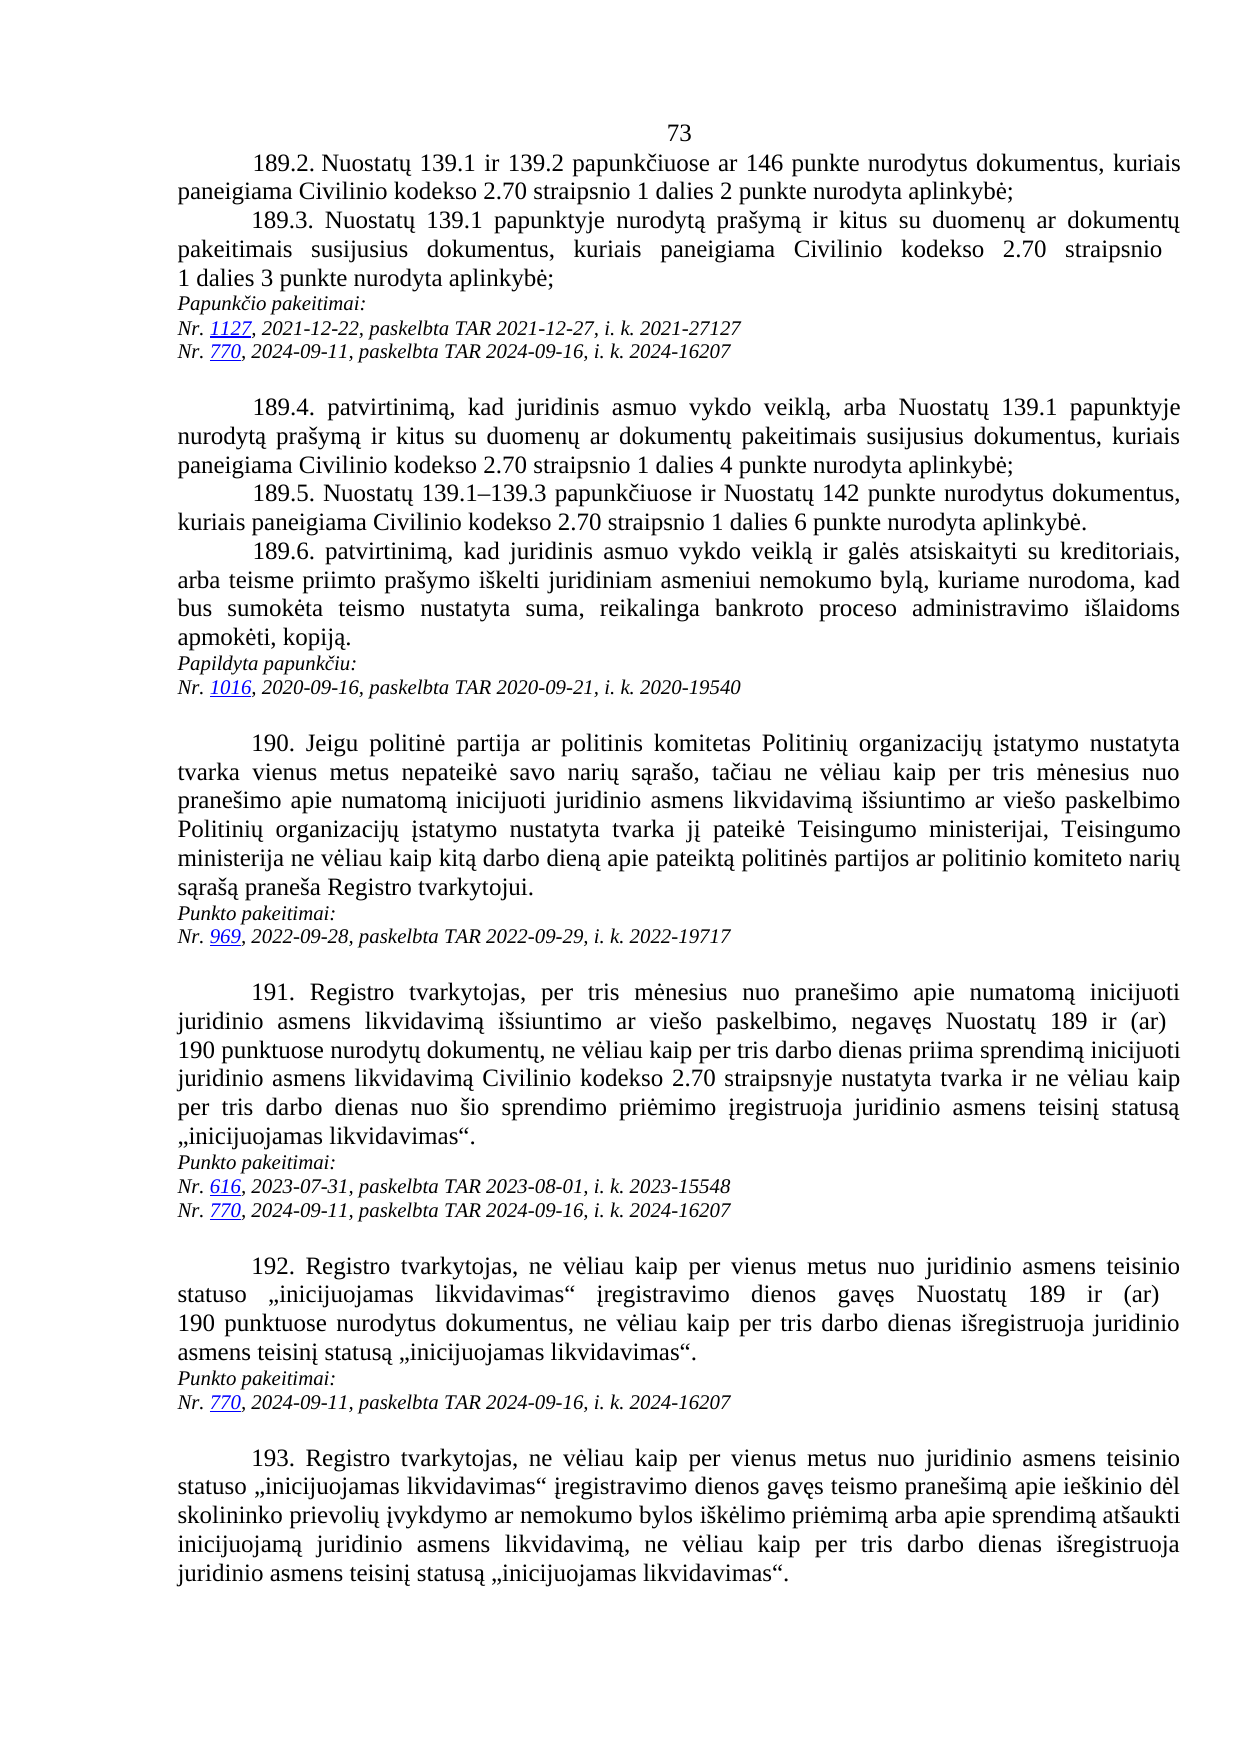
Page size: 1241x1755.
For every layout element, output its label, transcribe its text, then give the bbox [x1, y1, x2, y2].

text 189.2. Nuostatų 139.1 ir 139.2 papunkčiuose ar 146 punkte nurodytus dokumentus, kuriais paneigiama Civilinio kodekso 2.70 straipsnio 1 dalies 2 punkte nurodyta aplinkybė; [177, 148, 1181, 205]
text Papunkčio pakeitimai: [177, 291, 1181, 315]
text 189.4. patvirtinimą, kad juridinis asmuo vykdo veiklą, arba Nuostatų 139.1 papunktyje nurodytą prašymą ir kitus su duomenų ar dokumentų pakeitimais susijusius dokumentus, kuriais paneigiama Civilinio kodekso 2.70 straipsnio 1 dalies 4 punkte nurodyta aplinkybė; [177, 392, 1181, 478]
text 189.3. Nuostatų 139.1 papunktyje nurodytą prašymą ir kitus su duomenų ar dokumentų pakeitimais susijusius dokumentus, kuriais paneigiama Civilinio kodekso 2.70 straipsnio 1 dalies 3 punkte nurodyta aplinkybė; [177, 205, 1181, 291]
text 192. Registro tvarkytojas, ne vėliau kaip per vienus metus nuo juridinio asmens teisinio statuso „inicijuojamas likvidavimas“ įregistravimo dienos gavęs Nuostatų 189 ir (ar) 190 punktuose nurodytus dokumentus, ne vėliau kaip per tris darbo dienas išregistruoja juridinio asmens teisinį statusą „inicijuojamas likvidavimas“. [177, 1251, 1181, 1366]
text 189.5. Nuostatų 139.1–139.3 papunkčiuose ir Nuostatų 142 punkte nurodytus dokumentus, kuriais paneigiama Civilinio kodekso 2.70 straipsnio 1 dalies 6 punkte nurodyta aplinkybė. [177, 478, 1181, 536]
text Nr. 770, 2024-09-11, paskelbta TAR 2024-09-16, i. k. 2024-16207 [177, 1390, 1181, 1414]
text Punkto pakeitimai: [177, 1150, 1181, 1174]
text Punkto pakeitimai: [177, 1366, 1181, 1390]
text Nr. 1016, 2020-09-16, paskelbta TAR 2020-09-21, i. k. 2020-19540 [177, 675, 1181, 699]
text Nr. 969, 2022-09-28, paskelbta TAR 2022-09-29, i. k. 2022-19717 [177, 924, 1181, 948]
text Nr. 770, 2024-09-11, paskelbta TAR 2024-09-16, i. k. 2024-16207 [177, 1198, 1181, 1222]
text 193. Registro tvarkytojas, ne vėliau kaip per vienus metus nuo juridinio asmens teisinio statuso „inicijuojamas likvidavimas“ įregistravimo dienos gavęs teismo pranešimą apie ieškinio dėl skolininko prievolių įvykdymo ar nemokumo bylos iškėlimo priėmimą arba apie sprendimą atšaukti inicijuojamą juridinio asmens likvidavimą, ne vėliau kaip per tris darbo dienas išregistruoja juridinio asmens teisinį statusą „inicijuojamas likvidavimas“. [177, 1443, 1181, 1586]
text Nr. 770, 2024-09-11, paskelbta TAR 2024-09-16, i. k. 2024-16207 [177, 339, 1181, 363]
text Papildyta papunkčiu: [177, 651, 1181, 675]
text Nr. 616, 2023-07-31, paskelbta TAR 2023-08-01, i. k. 2023-15548 [177, 1174, 1181, 1198]
text Nr. 1127, 2021-12-22, paskelbta TAR 2021-12-27, i. k. 2021-27127 [177, 315, 1181, 339]
text 189.6. patvirtinimą, kad juridinis asmuo vykdo veiklą ir galės atsiskaityti su kreditoriais, arba teisme priimto prašymo iškelti juridiniam asmeniui nemokumo bylą, kuriame nurodoma, kad bus sumokėta teismo nustatyta suma, reikalinga bankroto proceso administravimo išlaidoms apmokėti, kopiją. [177, 536, 1181, 651]
text Punkto pakeitimai: [177, 900, 1181, 924]
text 190. Jeigu politinė partija ar politinis komitetas Politinių organizacijų įstatymo nustatyta tvarka vienus metus nepateikė savo narių sąrašo, tačiau ne vėliau kaip per tris mėnesius nuo pranešimo apie numatomą inicijuoti juridinio asmens likvidavimą išsiuntimo ar viešo paskelbimo Politinių organizacijų įstatymo nustatyta tvarka jį pateikė Teisingumo ministerijai, Teisingumo ministerija ne vėliau kaip kitą darbo dieną apie pateiktą politinės partijos ar politinio komiteto narių sąrašą praneša Registro tvarkytojui. [177, 728, 1181, 900]
text 191. Registro tvarkytojas, per tris mėnesius nuo pranešimo apie numatomą inicijuoti juridinio asmens likvidavimą išsiuntimo ar viešo paskelbimo, negavęs Nuostatų 189 ir (ar) 190 punktuose nurodytų dokumentų, ne vėliau kaip per tris darbo dienas priima sprendimą inicijuoti juridinio asmens likvidavimą Civilinio kodekso 2.70 straipsnyje nustatyta tvarka ir ne vėliau kaip per tris darbo dienas nuo šio sprendimo priėmimo įregistruoja juridinio asmens teisinį statusą „inicijuojamas likvidavimas“. [177, 977, 1181, 1150]
